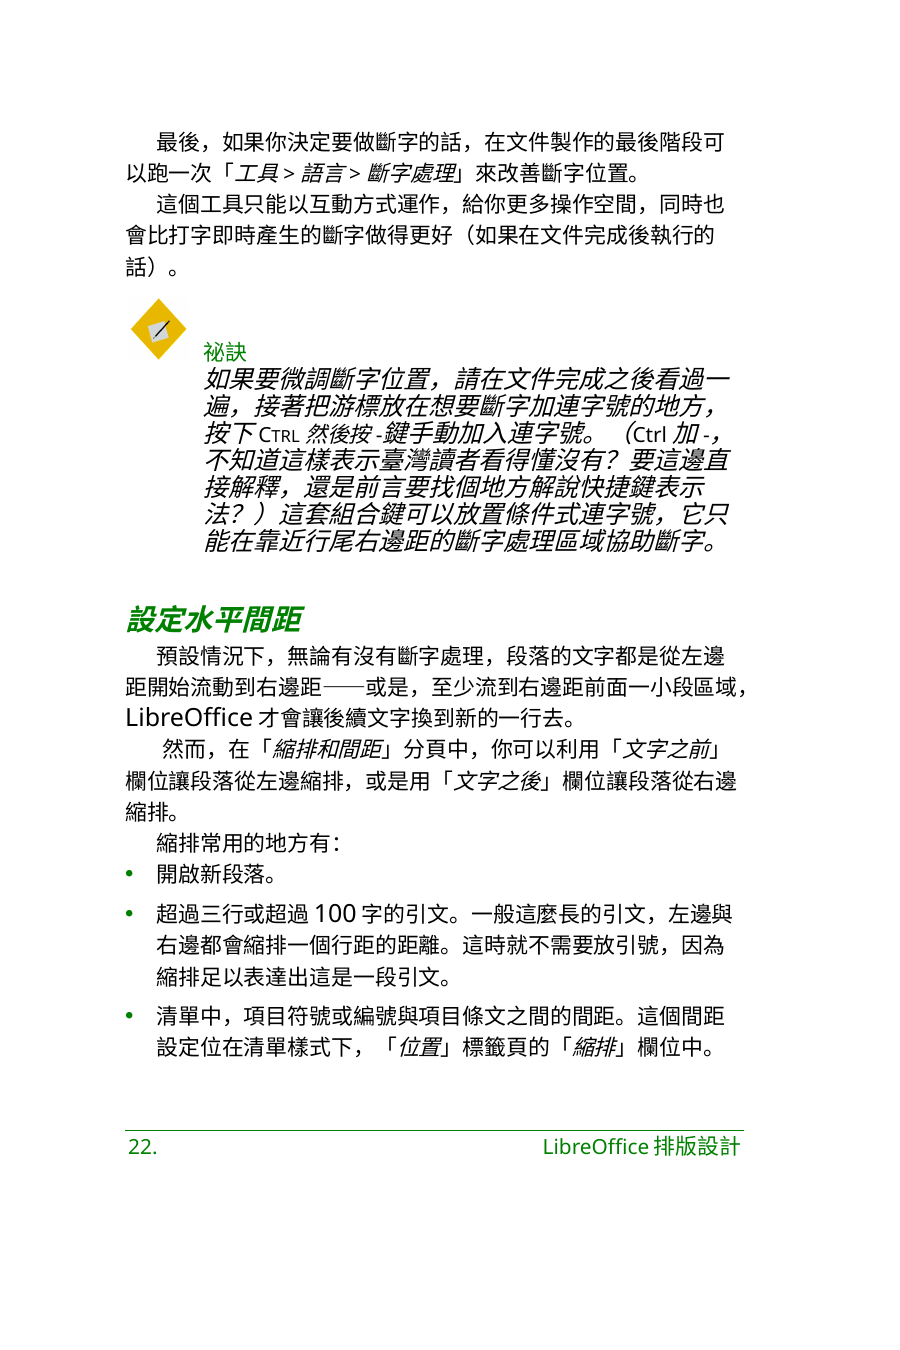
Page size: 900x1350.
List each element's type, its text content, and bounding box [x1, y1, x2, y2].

subtitle 設定水平間距 [125, 597, 744, 639]
picture [126, 297, 189, 361]
text 預設情況下，無論有沒有斷字處理，段落的文字都是從左邊距開始流動到右邊距——或是，至少流到右邊距前面一小段區域，LibreOffice才會讓後續文字換到新的一行去。 [125, 639, 744, 733]
text 如果要微調斷字位置，請在文件完成之後看過一遍，接著把游標放在想要斷字加連字號的地方，按下Ctrl 然後按 -鍵手動加入連字號。（Ctrl 加 -，不知道這樣表示臺灣讀者看得懂沒有？要這邊直接解釋，還是前言要找個地方解說快捷鍵表示法？）這套組合鍵可以放置條件式連字號，它只能在靠近行尾右邊距的斷字處理區域協助斷字。 [203, 367, 744, 556]
list 祕訣 [125, 297, 744, 367]
text 縮排常用的地方有： [125, 827, 744, 858]
text 然而，在「縮排和間距」分頁中，你可以利用「文字之前」欄位讓段落從左邊縮排，或是用「文字之後」欄位讓段落從右邊縮排。 [125, 733, 744, 827]
list 清單中，項目符號或編號與項目條文之間的間距。這個間距設定位在清單樣式下，「位置」標籤頁的「縮排」欄位中。 [125, 999, 744, 1062]
text 這個工具只能以互動方式運作，給你更多操作空間，同時也會比打字即時產生的斷字做得更好（如果在文件完成後執行的話）。 [125, 187, 744, 281]
list 開啟新段落。 [125, 858, 744, 889]
list 超過三行或超過100字的引文。一般這麼長的引文，左邊與右邊都會縮排一個行距的距離。這時就不需要放引號，因為縮排足以表達出這是一段引文。 [125, 897, 744, 991]
text 最後，如果你決定要做斷字的話，在文件製作的最後階段可以跑一次「工具 > 語言 > 斷字處理」來改善斷字位置。 [125, 125, 744, 187]
